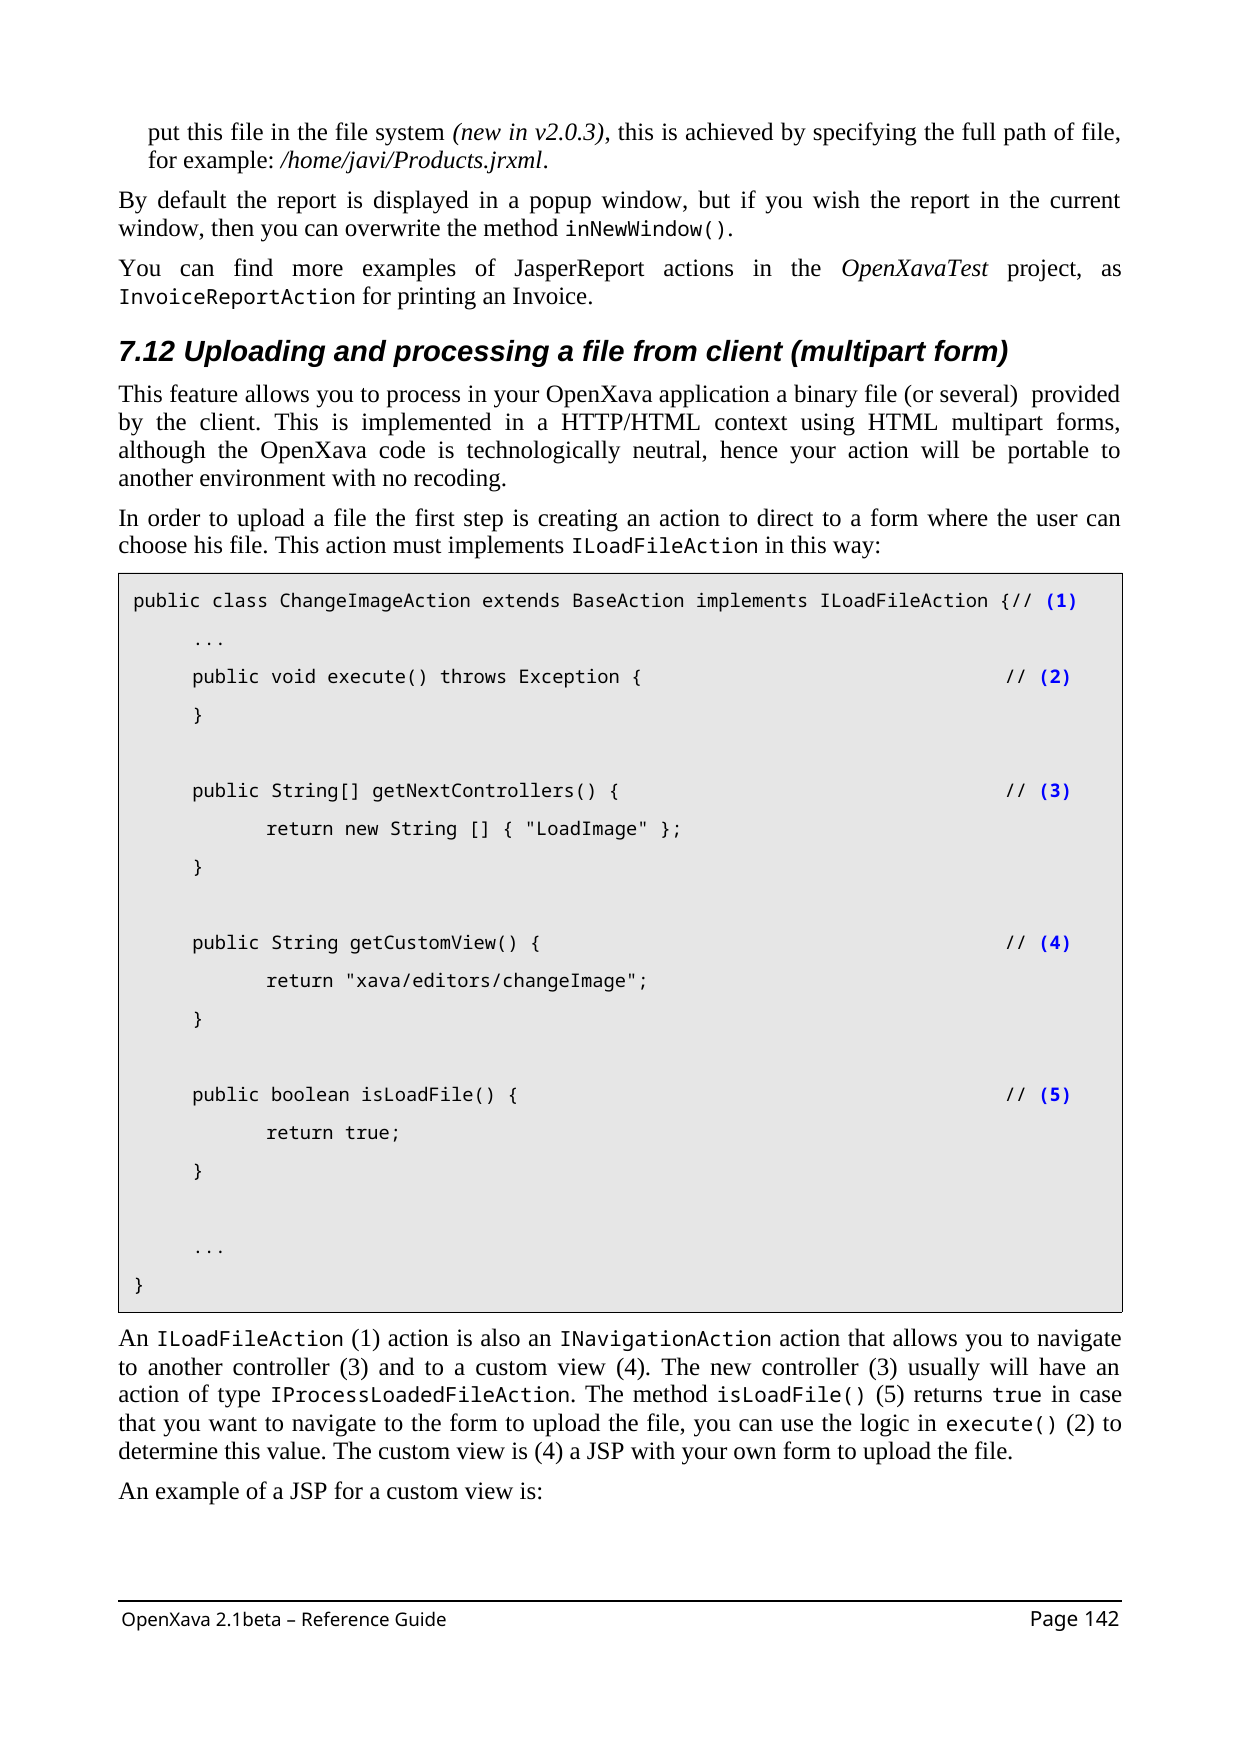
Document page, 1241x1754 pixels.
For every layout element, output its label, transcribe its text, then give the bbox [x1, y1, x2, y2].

text public void execute() throws Exception { // (2) [119, 648, 1122, 686]
subtitle Uploading and processing a file from client (multipart form) [118, 335, 1122, 368]
text You can find more examples of JasperReport actions in the OpenXavaTest project, as InvoiceReportAction for printing an Invoice. [118, 254, 1122, 310]
list put this file in the file system (new in v2.0.3), this is achieved by specifying the full path of file, for example: /home/javi/Products.jrxml. [118, 118, 1122, 173]
text public String[] getNextControllers() { // (3) [119, 762, 1122, 801]
text return "xava/editors/changeImage"; [119, 953, 1122, 991]
text } [119, 838, 1122, 877]
text } [119, 991, 1122, 1029]
text public boolean isLoadFile() { // (5) [119, 1067, 1122, 1105]
text } [119, 1143, 1122, 1181]
text ... [119, 610, 1122, 648]
text This feature allows you to process in your OpenXava application a binary file (or several) provided by the client. This is implemented in a HTTP/HTML context using HTML multipart forms, although the OpenXava code is technologically neutral, hence your action will be portable to another environment with no recoding. [118, 381, 1122, 491]
text } [119, 686, 1122, 724]
text return new String [] { "LoadImage" }; [119, 801, 1122, 838]
text An example of a JSP for a custom view is: [118, 1477, 1122, 1505]
text public class ChangeImageAction extends BaseAction implements ILoadFileAction {// (1) [119, 574, 1122, 610]
text An ILoadFileAction (1) action is also an INavigationAction action that allows you to navigate to another controller (3) and to a custom view (4). The new controller (3) usually will have an action of type IProcessLoadedFileAction. The method isLoadFile() (5) returns true in case that you want to navigate to the form to upload the file, you can use the logic in execute() (2) to determine this value. The custom view is (4) a JSP with your own form to upload the file. [118, 1324, 1122, 1465]
text In order to upload a file the first step is creating an action to direct to a form where the user can choose his file. This action must implements ILoadFileAction in this way: [118, 504, 1122, 560]
text ... [119, 1219, 1122, 1257]
text } [119, 1257, 1122, 1312]
text return true; [119, 1105, 1122, 1143]
text By default the report is displayed in a popup window, but if you wish the report in the current window, then you can overwrite the method inNewWindow(). [118, 186, 1122, 242]
text public String getCustomView() { // (4) [119, 914, 1122, 953]
